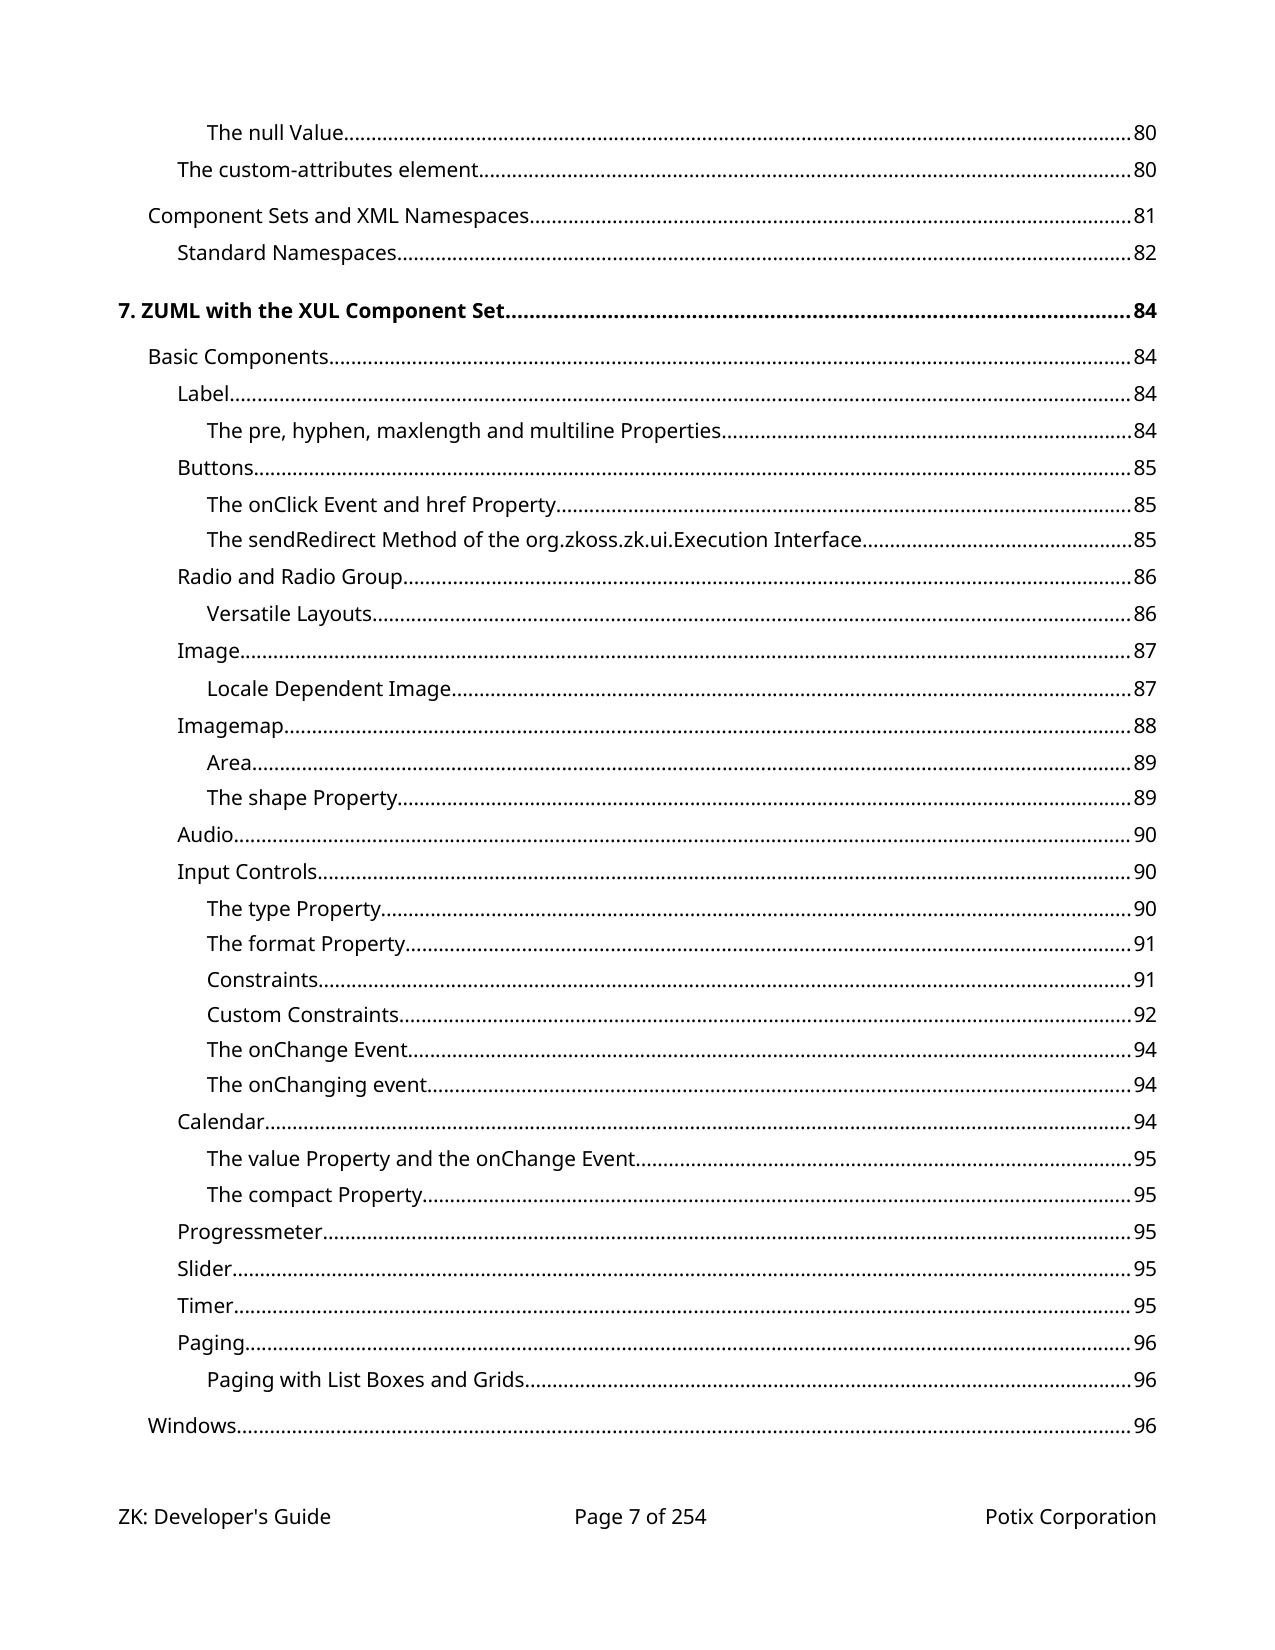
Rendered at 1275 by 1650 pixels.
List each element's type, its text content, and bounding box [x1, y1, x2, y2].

text The value Property and the onChange Event 95 [207, 1144, 1157, 1173]
text The null Value 80 [207, 118, 1157, 146]
text 7. ZUML with the XUL Component Set 84 [118, 296, 1157, 324]
text Timer 95 [177, 1291, 1157, 1319]
text Component Sets and XML Namespaces 81 [148, 201, 1157, 229]
text The format Property 91 [207, 929, 1157, 958]
text Label 84 [177, 379, 1157, 407]
text Windows 96 [148, 1411, 1157, 1439]
text Paging 96 [177, 1328, 1157, 1356]
text Buttons 85 [177, 453, 1157, 481]
text The shape Property 89 [207, 783, 1157, 811]
text Standard Namespaces 82 [177, 238, 1157, 266]
text Constraints 91 [207, 965, 1157, 993]
text Calendar 94 [177, 1107, 1157, 1136]
text The pre, hyphen, maxlength and multiline Properties 84 [207, 416, 1157, 444]
text Radio and Radio Group 86 [177, 562, 1157, 591]
text Image 87 [177, 637, 1157, 665]
text The onChange Event 94 [207, 1035, 1157, 1063]
text Basic Components 84 [148, 342, 1157, 370]
text The type Property 90 [207, 894, 1157, 923]
text The compact Property 95 [207, 1180, 1157, 1208]
text The onClick Event and href Property 85 [207, 490, 1157, 518]
text Audio 90 [177, 820, 1157, 848]
text Area 89 [207, 748, 1157, 776]
text The onChanging event 94 [207, 1070, 1157, 1099]
text Progressmeter 95 [177, 1217, 1157, 1245]
text Versatile Layouts 86 [207, 599, 1157, 628]
text Paging with List Boxes and Grids 96 [207, 1365, 1157, 1393]
text Locale Dependent Image 87 [207, 674, 1157, 702]
text The custom-attributes element 80 [177, 155, 1157, 183]
text Slider 95 [177, 1254, 1157, 1282]
text Input Controls 90 [177, 857, 1157, 886]
text Custom Constraints 92 [207, 1000, 1157, 1028]
text The sendRedirect Method of the org.zkoss.zk.ui.Execution Interface 85 [207, 525, 1157, 554]
text Imagemap 88 [177, 711, 1157, 739]
